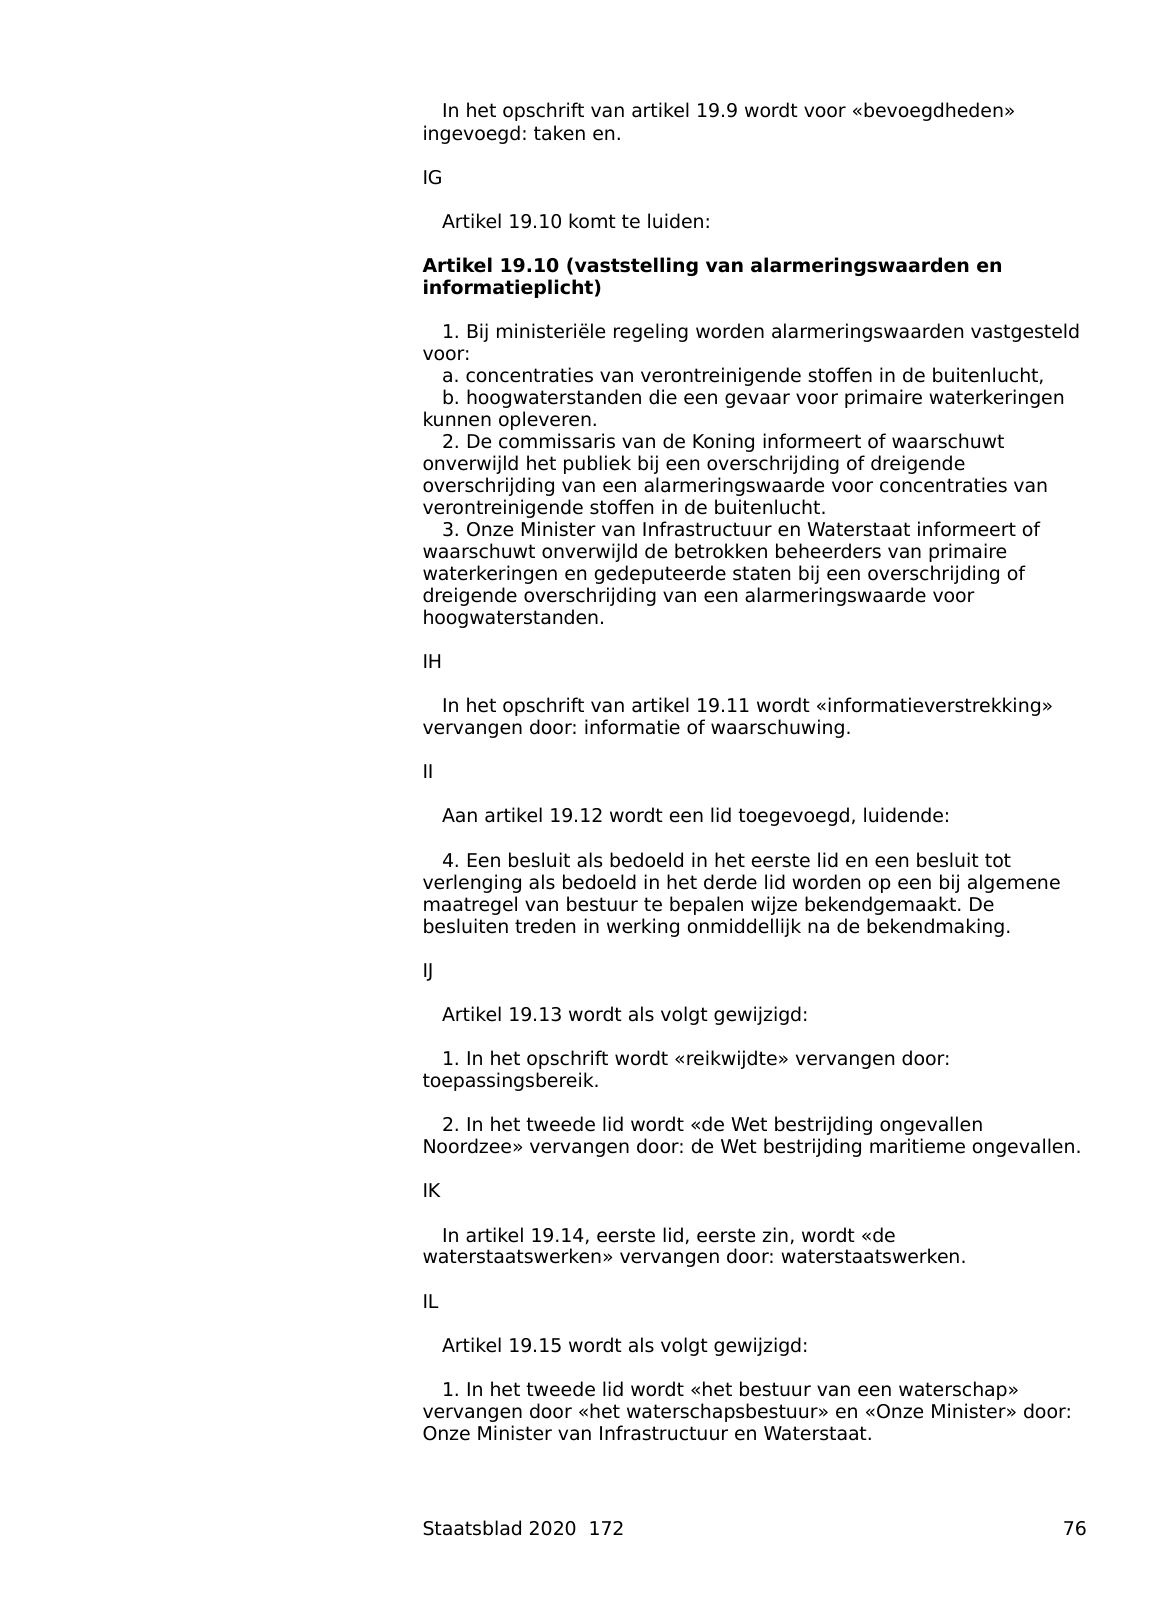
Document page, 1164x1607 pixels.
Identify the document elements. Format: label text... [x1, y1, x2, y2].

text 1. In het tweede lid wordt «het bestuur van een waterschap» vervangen door «het waterschapsbestuur» en «Onze Minister» door: Onze Minister van Infrastructuur en Waterstaat. [422, 1379, 1087, 1445]
text Artikel 19.15 wordt als volgt gewijzigd: [422, 1335, 1087, 1357]
text In het opschrift van artikel 19.9 wordt voor «bevoegdheden» ingevoegd: taken en. [422, 100, 1087, 144]
text 1. In het opschrift wordt «reikwijdte» vervangen door: toepassingsbereik. [422, 1048, 1087, 1092]
text 3. Onze Minister van Infrastructuur en Waterstaat informeert of waarschuwt onverwijld de betrokken beheerders van primaire waterkeringen en gedeputeerde staten bij een overschrijding of dreigende overschrijding van een alarmeringswaarde voor hoogwaterstanden. [422, 519, 1087, 629]
text 4. Een besluit als bedoeld in het eerste lid en een besluit tot verlenging als bedoeld in het derde lid worden op een bij algemene maatregel van bestuur te bepalen wijze bekendgemaakt. De besluiten treden in werking onmiddellijk na de bekendmaking. [422, 849, 1087, 937]
text 2. De commissaris van de Koning informeert of waarschuwt onverwijld het publiek bij een overschrijding of dreigende overschrijding van een alarmeringswaarde voor concentraties van verontreinigende stoffen in de buitenlucht. [422, 431, 1087, 519]
text In het opschrift van artikel 19.11 wordt «informatieverstrekking» vervangen door: informatie of waarschuwing. [422, 695, 1087, 739]
subtitle Artikel 19.10 (vaststelling van alarmeringswaarden en informatieplicht) [422, 255, 1087, 299]
text IJ [422, 960, 1087, 982]
text In artikel 19.14, eerste lid, eerste zin, wordt «de waterstaatswerken» vervangen door: waterstaatswerken. [422, 1224, 1087, 1268]
text 2. In het tweede lid wordt «de Wet bestrijding ongevallen Noordzee» vervangen door: de Wet bestrijding maritieme ongevallen. [422, 1114, 1087, 1158]
text IL [422, 1291, 1087, 1313]
text b. hoogwaterstanden die een gevaar voor primaire waterkeringen kunnen opleveren. [422, 387, 1087, 431]
text a. concentraties van verontreinigende stoffen in de buitenlucht, [422, 365, 1087, 387]
text IK [422, 1180, 1087, 1202]
text Artikel 19.13 wordt als volgt gewijzigd: [422, 1004, 1087, 1026]
text Aan artikel 19.12 wordt een lid toegevoegd, luidende: [422, 805, 1087, 827]
text Artikel 19.10 komt te luiden: [422, 211, 1087, 233]
text 1. Bij ministeriële regeling worden alarmeringswaarden vastgesteld voor: [422, 321, 1087, 365]
text IH [422, 651, 1087, 673]
text II [422, 761, 1087, 783]
text IG [422, 167, 1087, 188]
